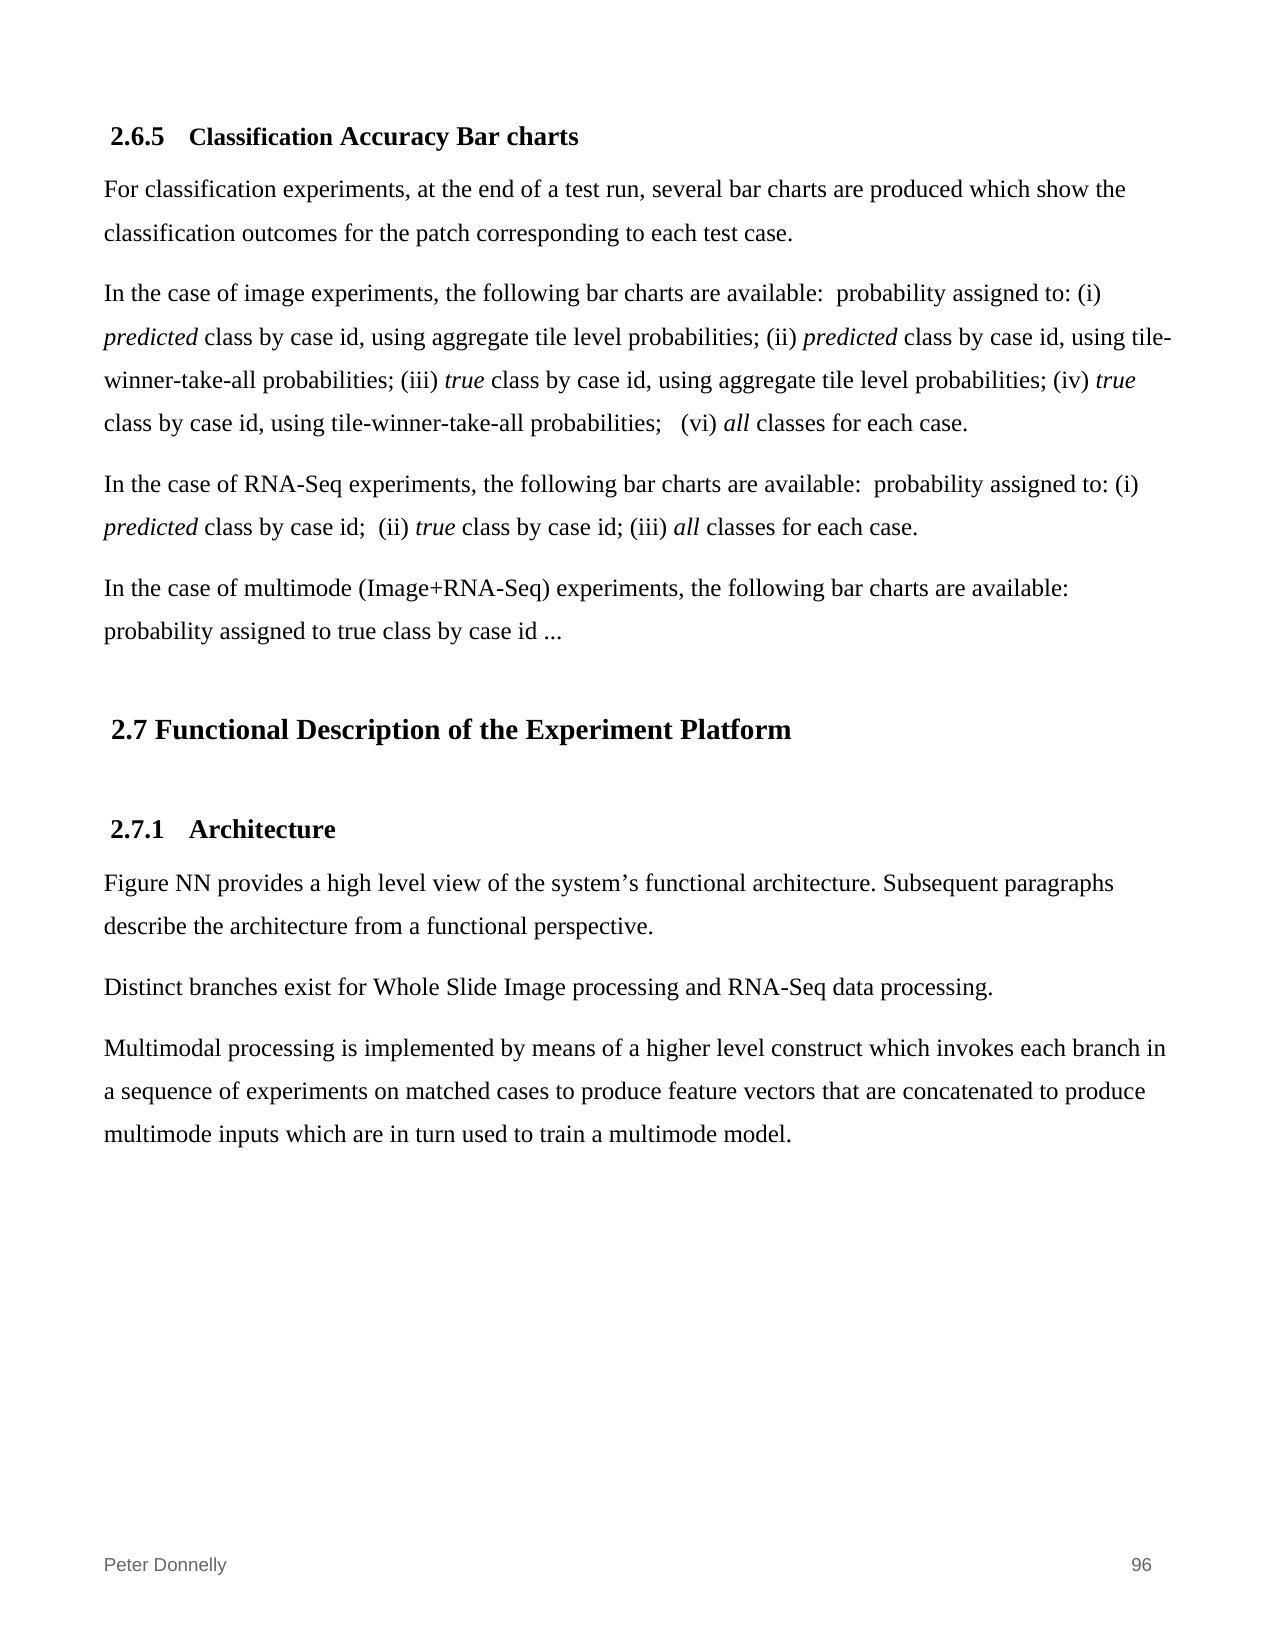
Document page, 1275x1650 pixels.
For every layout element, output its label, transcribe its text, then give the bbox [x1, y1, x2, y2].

text In the case of image experiments, the following bar charts are available: probability assigned to: (i) predicted class by case id, using aggregate tile level probabilities; (ii) predicted class by case id, using tile-winner-take-all probabilities; (iii) true class by case id, using aggregate tile level probabilities; (iv) true class by case id, using tile-winner-take-all probabilities; (vi) all classes for each case. [103, 278, 1181, 437]
subtitle Functional Description of the Experiment Platform [103, 712, 1181, 746]
subtitle Classification Accuracy Bar charts [103, 120, 1181, 151]
text Figure NN provides a high level view of the system’s functional architecture. Subsequent paragraphs describe the architecture from a functional perspective. [103, 868, 1181, 940]
text Distinct branches exist for Whole Slide Image processing and RNA-Seq data processing. [103, 972, 1181, 1001]
text In the case of multimode (Image+RNA-Seq) experiments, the following bar charts are available: probability assigned to true class by case id ... [103, 573, 1181, 644]
text For classification experiments, at the end of a test run, several bar charts are produced which show the classification outcomes for the patch corresponding to each test case. [103, 174, 1181, 246]
text In the case of RNA-Seq experiments, the following bar charts are available: probability assigned to: (i) predicted class by case id; (ii) true class by case id; (iii) all classes for each case. [103, 469, 1181, 541]
text Multimodal processing is implemented by means of a higher level construct which invokes each branch in a sequence of experiments on matched cases to produce feature vectors that are concatenated to produce multimode inputs which are in turn used to train a multimode model. [103, 1033, 1181, 1148]
subtitle Architecture [103, 813, 1181, 845]
